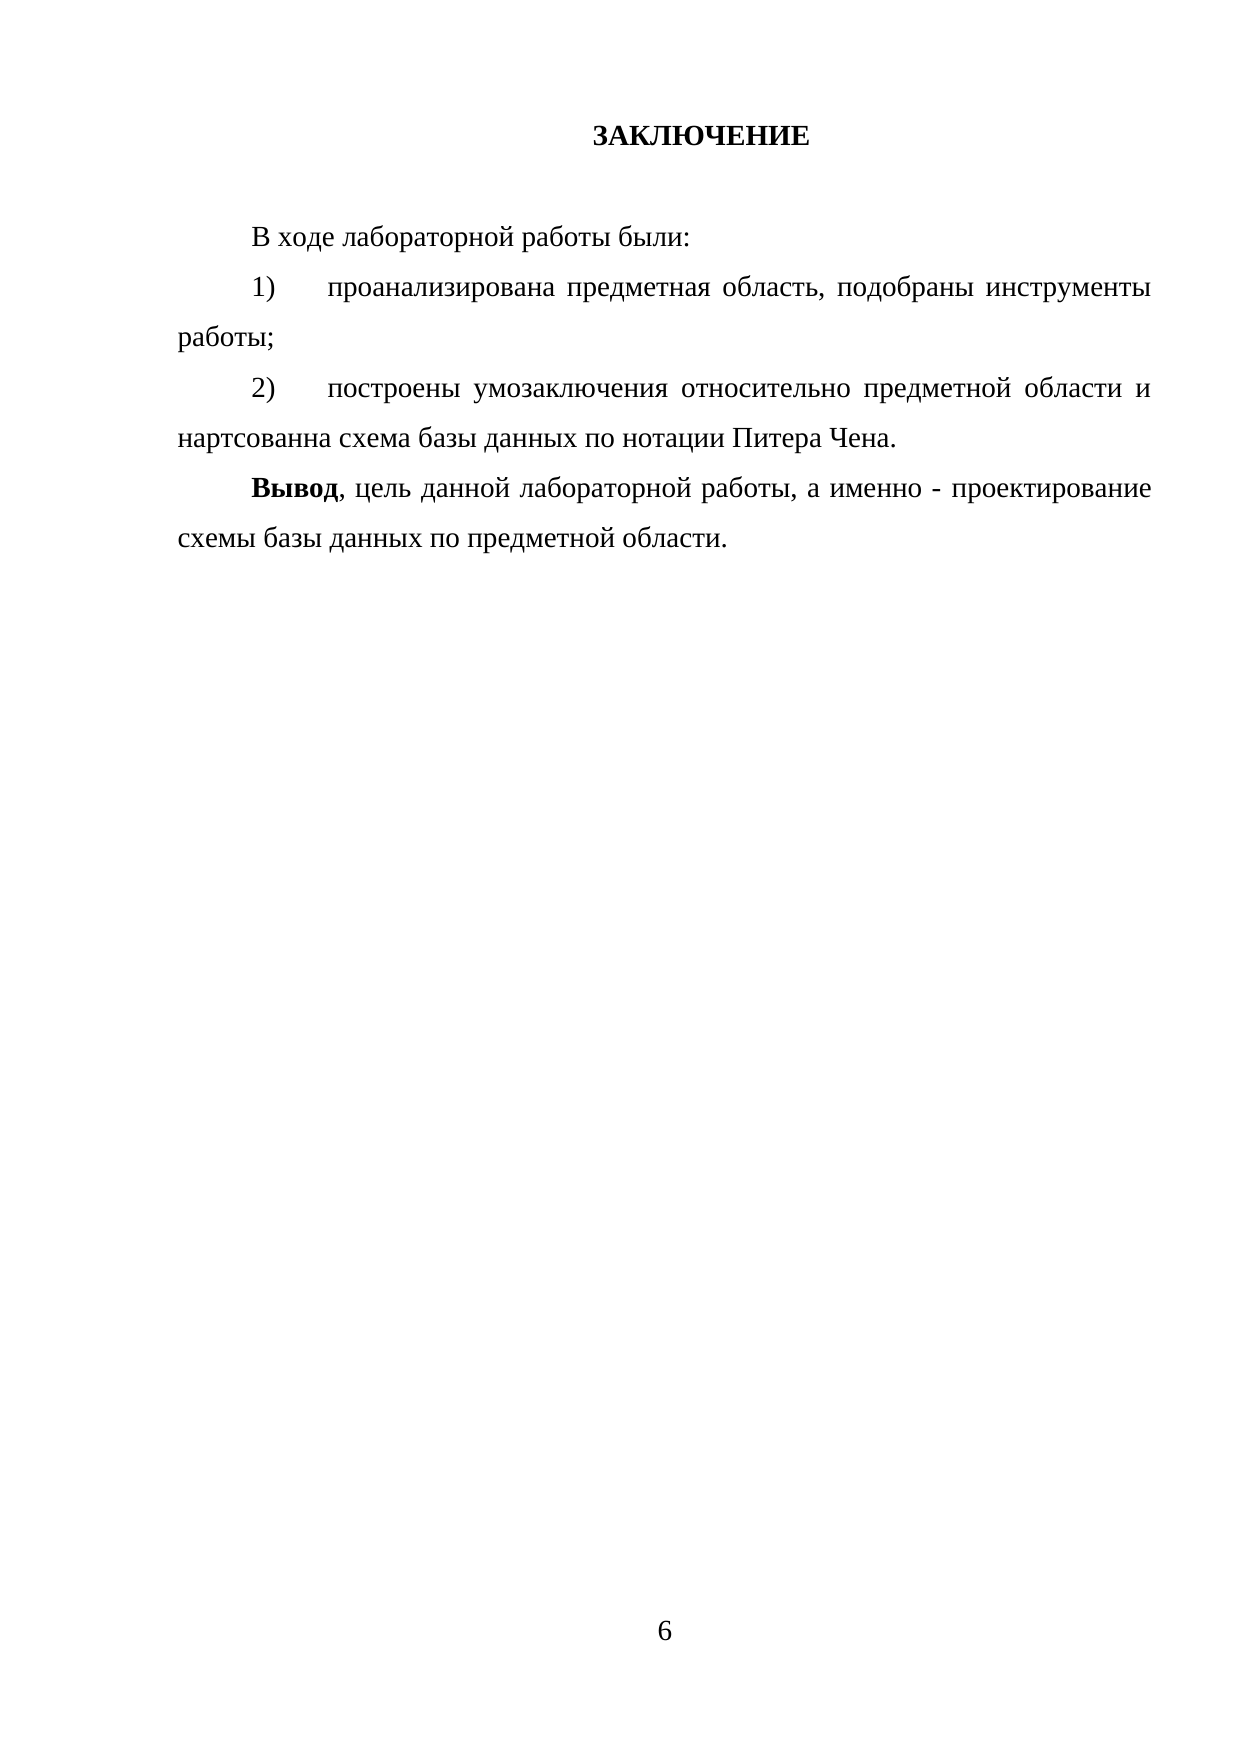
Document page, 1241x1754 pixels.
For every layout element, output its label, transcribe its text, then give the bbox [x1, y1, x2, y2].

list Вывод, цель данной лабораторной работы, а именно - проектирование схемы базы данных по предметной области. [177, 470, 1152, 554]
subtitle В ходе лабораторной работы были: [177, 219, 1152, 252]
subtitle ЗАКЛЮЧЕНИЕ [177, 118, 1152, 152]
list построены умозаключения относительно предметной области и нартсованна схема базы данных по нотации Питера Чена. [177, 370, 1152, 453]
list проанализирована предметная область, подобраны инструменты работы; [177, 269, 1152, 353]
